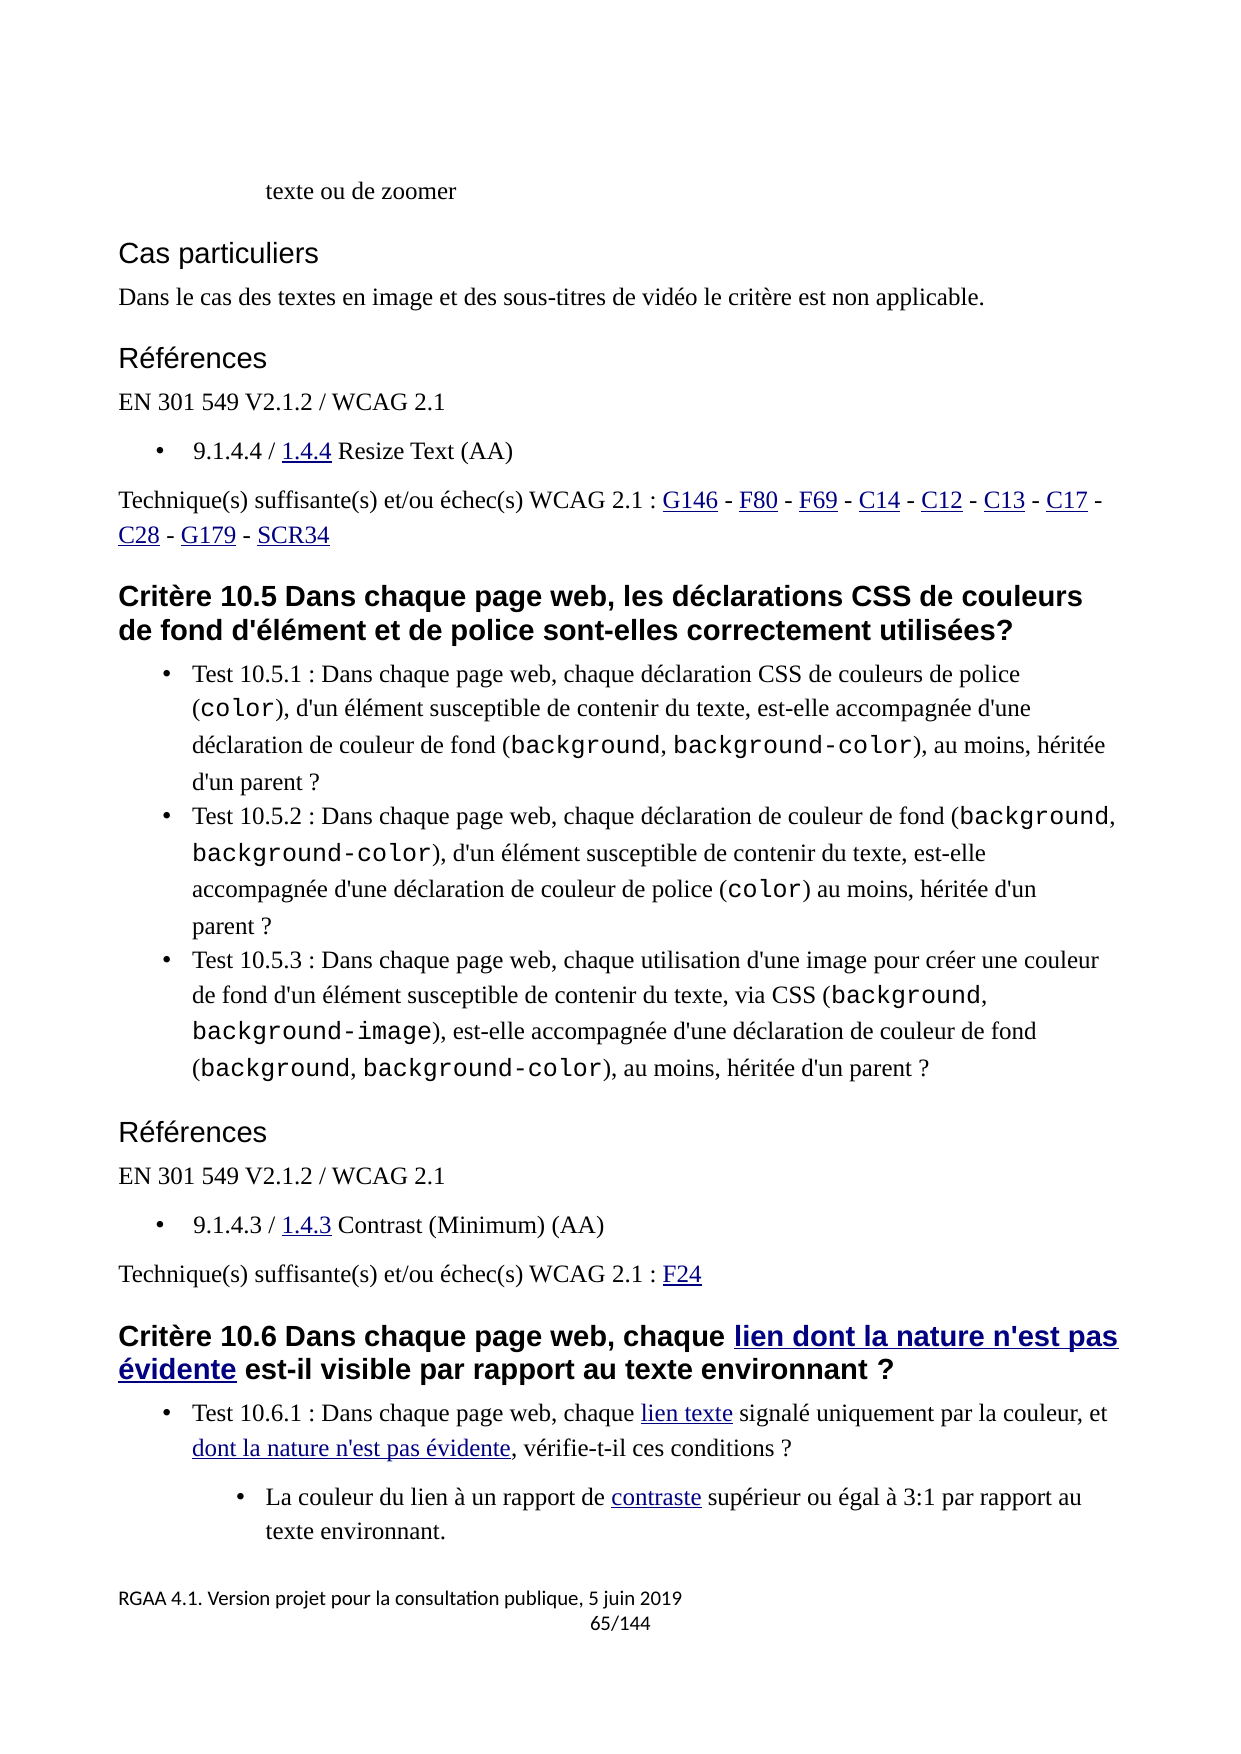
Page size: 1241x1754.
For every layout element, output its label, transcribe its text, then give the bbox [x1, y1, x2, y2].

list 9.1.4.3 / 1.4.3 Contrast (Minimum) (AA) [156, 1210, 1122, 1239]
subtitle Cas particuliers [118, 236, 1122, 269]
subtitle Références [118, 341, 1122, 375]
list Test 10.5.2 : Dans chaque page web, chaque déclaration de couleur de fond (background, background-color), d'un élément susceptible de contenir du texte, est-elle accompagnée d'une déclaration de couleur de police (color) au moins, héritée d'un parent ? [162, 801, 1122, 939]
text Dans le cas des textes en image et des sous-titres de vidéo le critère est non applicable. [118, 282, 1122, 311]
list Test 10.5.1 : Dans chaque page web, chaque déclaration CSS de couleurs de police (color), d'un élément susceptible de contenir du texte, est-elle accompagnée d'une déclaration de couleur de fond (background, background-color), au moins, héritée d'un parent ? [162, 659, 1122, 795]
list Test 10.5.3 : Dans chaque page web, chaque utilisation d'une image pour créer une couleur de fond d'un élément susceptible de contenir du texte, via CSS (background, background-image), est-elle accompagnée d'une déclaration de couleur de fond (background, background-color), au moins, héritée d'un parent ? [162, 945, 1122, 1084]
subtitle Références [118, 1115, 1122, 1148]
list La couleur du lien à un rapport de contraste supérieur ou égal à 3:1 par rapport au texte environnant. [236, 1482, 1122, 1545]
text Technique(s) suffisante(s) et/ou échec(s) WCAG 2.1 : G146 - F80 - F69 - C14 - C12 - C13 - C17 - C28 - G179 - SCR34 [118, 486, 1122, 549]
subtitle Critère 10.5 Dans chaque page web, les déclarations CSS de couleurs de fond d'élément et de police sont-elles correctement utilisées? [118, 579, 1122, 647]
text EN 301 549 V2.1.2 / WCAG 2.1 [118, 387, 1122, 416]
list 9.1.4.4 / 1.4.4 Resize Text (AA) [156, 436, 1122, 465]
text EN 301 549 V2.1.2 / WCAG 2.1 [118, 1161, 1122, 1190]
list Test 10.6.1 : Dans chaque page web, chaque lien texte signalé uniquement par la couleur, et dont la nature n'est pas évidente, vérifie-t-il ces conditions ? [162, 1398, 1122, 1461]
list texte ou de zoomer [236, 176, 1122, 205]
subtitle Critère 10.6 Dans chaque page web, chaque lien dont la nature n'est pas évidente est-il visible par rapport au texte environnant ? [118, 1318, 1122, 1386]
text Technique(s) suffisante(s) et/ou échec(s) WCAG 2.1 : F24 [118, 1259, 1122, 1288]
